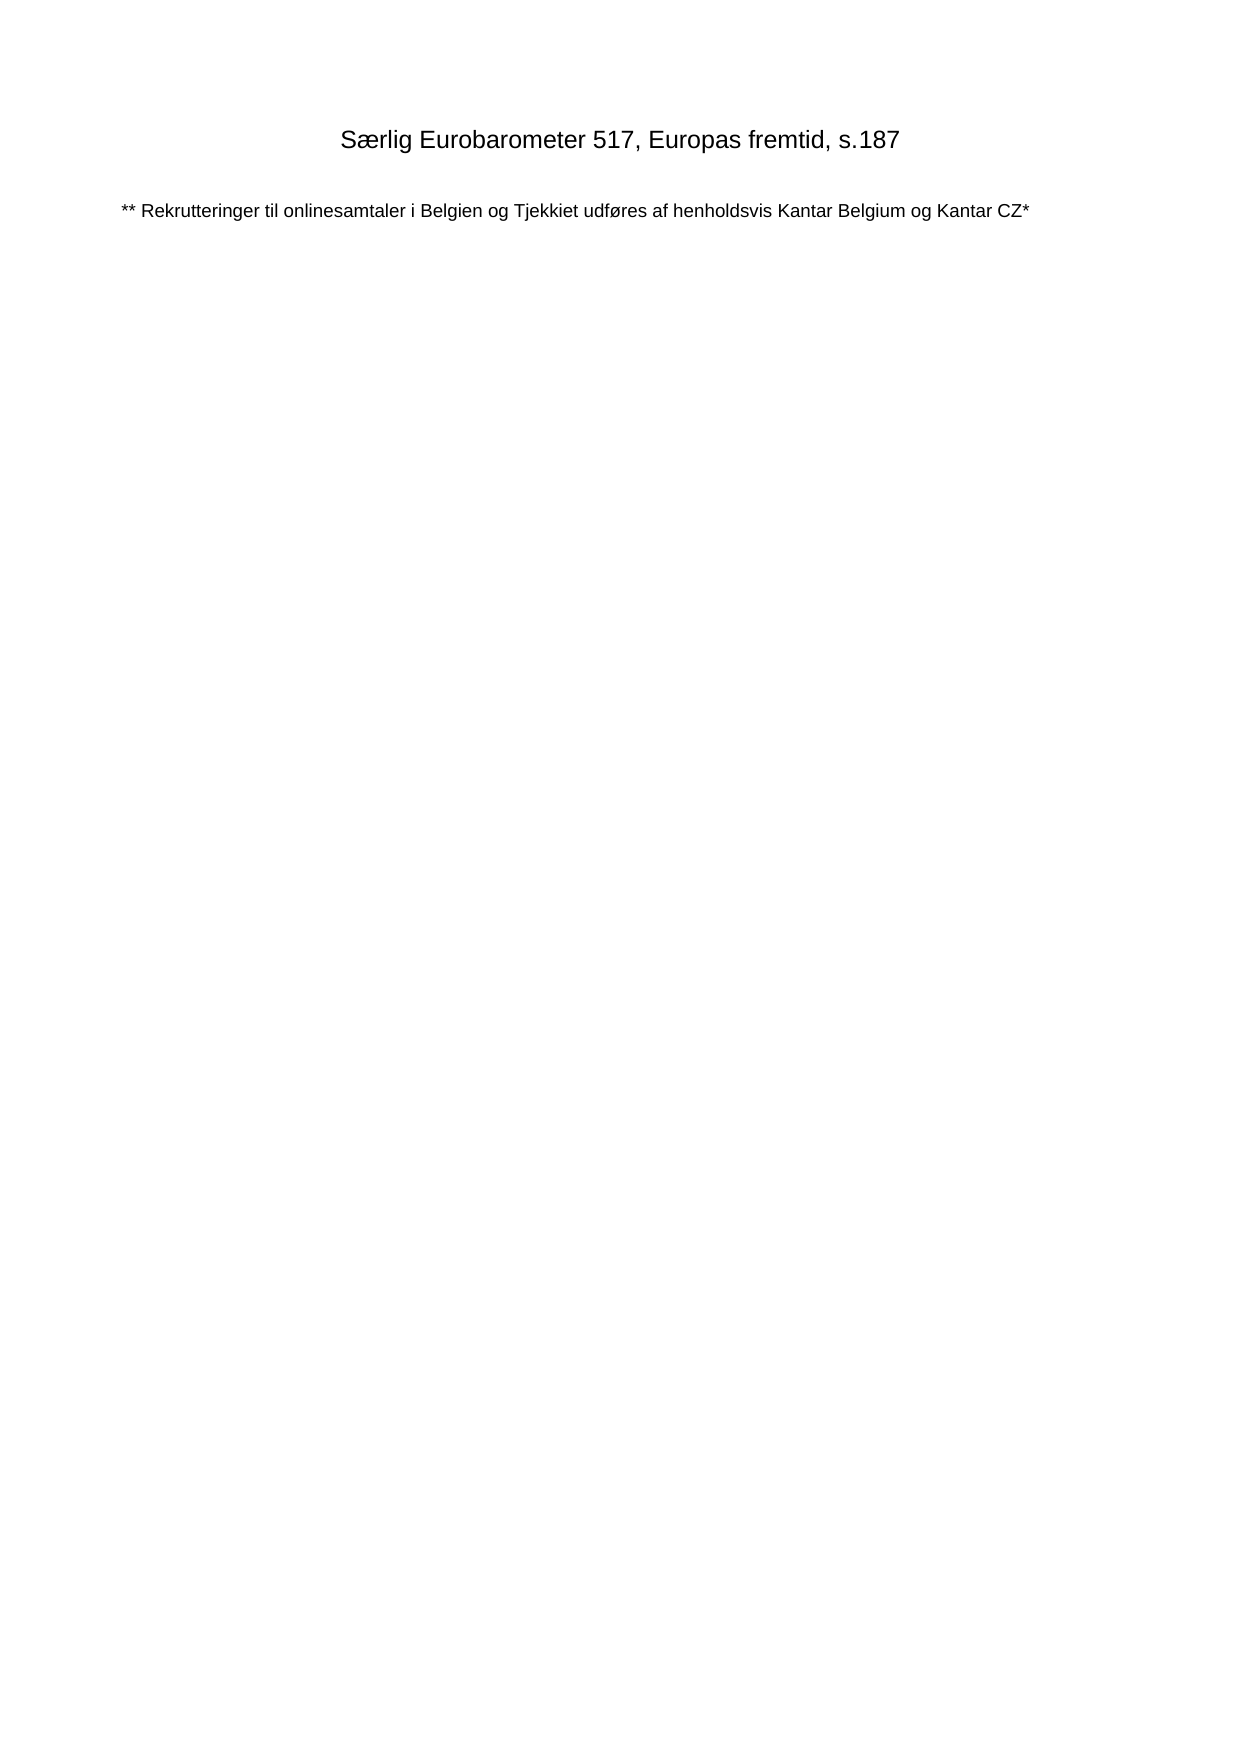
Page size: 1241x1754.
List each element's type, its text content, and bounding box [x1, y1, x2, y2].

table_cell ** Rekrutteringer til onlinesamtaler i Belgien og Tjekkiet udføres af henholdsvis Kantar Belgium og Kantar CZ* [118, 183, 1122, 239]
